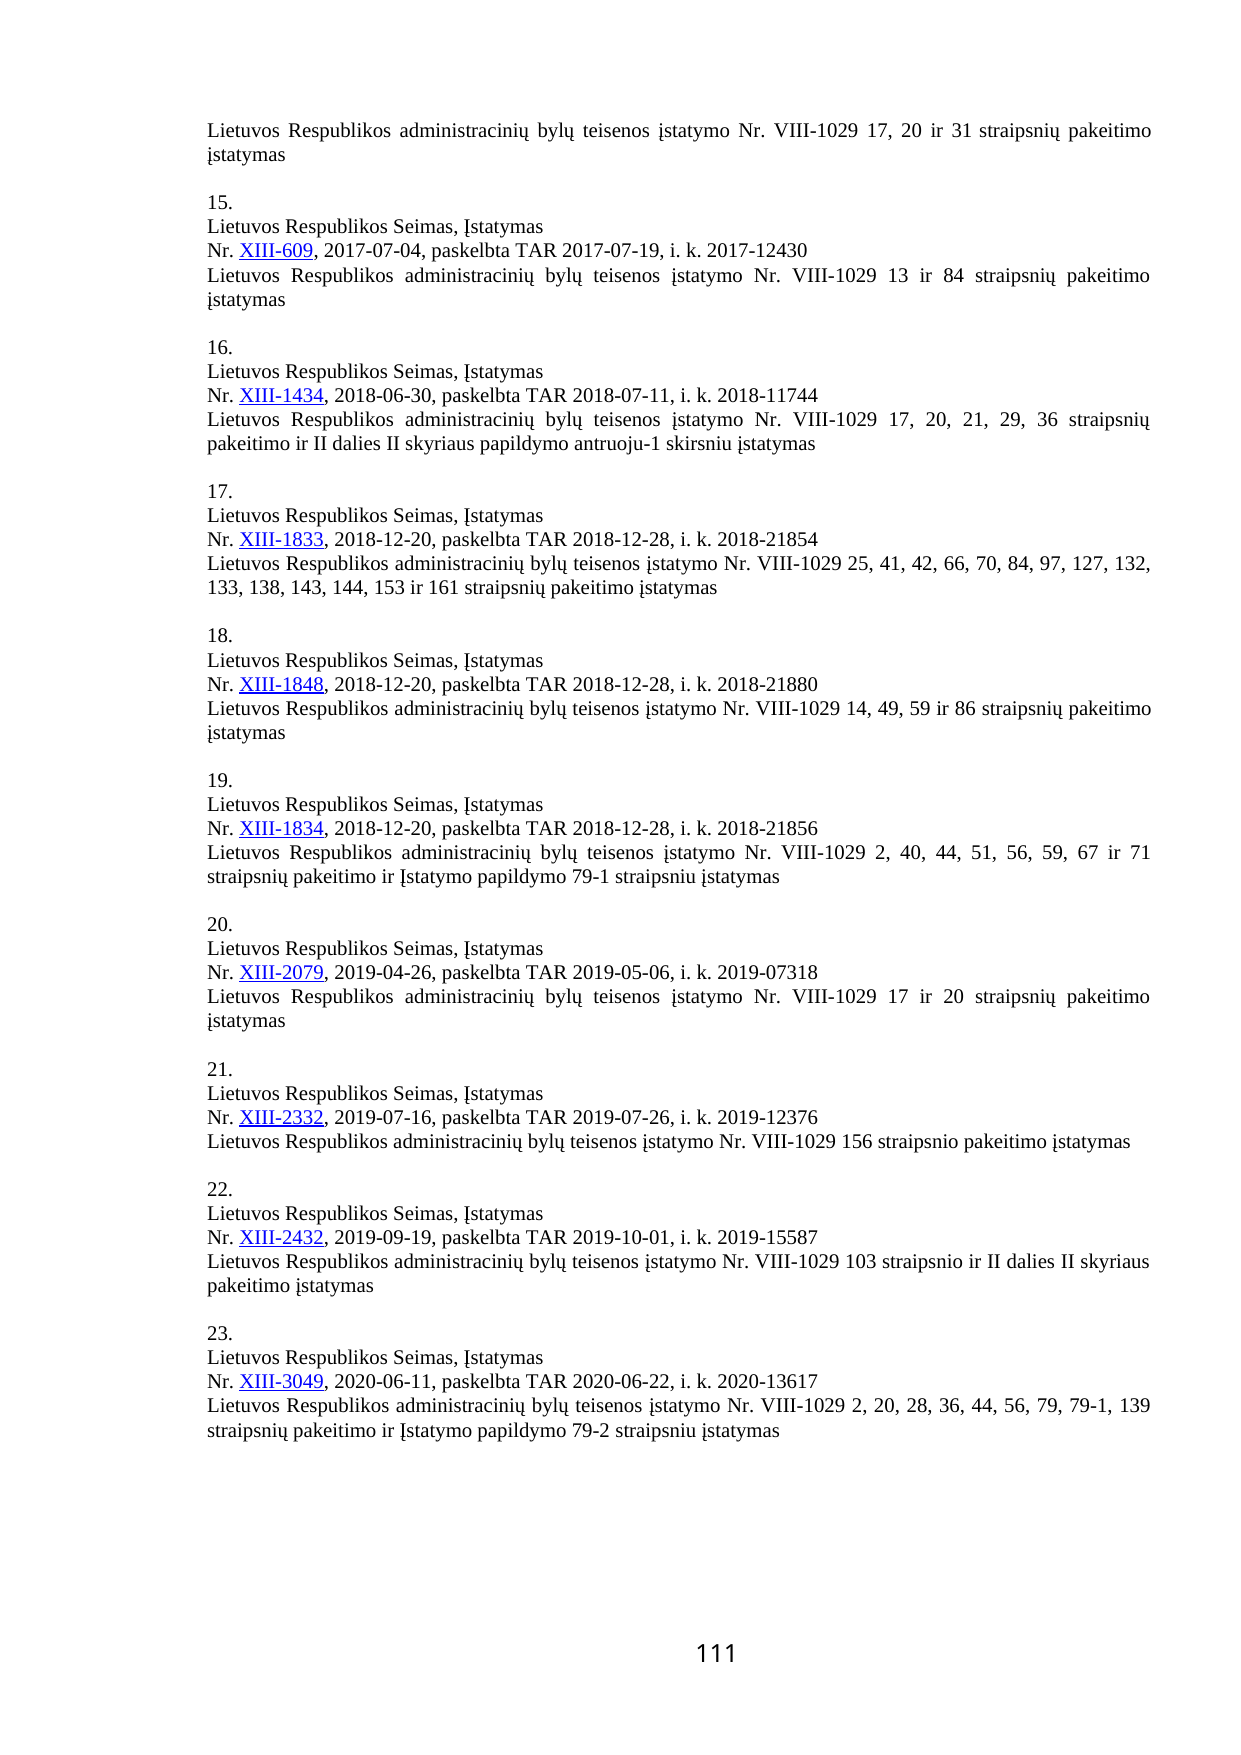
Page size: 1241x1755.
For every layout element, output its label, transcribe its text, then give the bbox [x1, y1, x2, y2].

text Nr. XIII-2432, 2019-09-19, paskelbta TAR 2019-10-01, i. k. 2019-15587 [207, 1225, 1152, 1249]
text Nr. XIII-2079, 2019-04-26, paskelbta TAR 2019-05-06, i. k. 2019-07318 [207, 960, 1152, 984]
text Lietuvos Respublikos Seimas, Įstatymas [207, 1081, 1152, 1105]
text 16. [207, 335, 1152, 359]
text Lietuvos Respublikos administracinių bylų teisenos įstatymo Nr. VIII-1029 17, 20, 21, 29, 36 straipsnių pakeitimo ir II dalies II skyriaus papildymo antruoju-1 skirsniu įstatymas [207, 407, 1152, 455]
text 19. [207, 768, 1152, 792]
text Lietuvos Respublikos Seimas, Įstatymas [207, 1345, 1152, 1369]
text Nr. XIII-2332, 2019-07-16, paskelbta TAR 2019-07-26, i. k. 2019-12376 [207, 1105, 1152, 1129]
text Lietuvos Respublikos Seimas, Įstatymas [207, 792, 1152, 816]
text 18. [207, 623, 1152, 647]
text 20. [207, 912, 1152, 936]
text Lietuvos Respublikos administracinių bylų teisenos įstatymo Nr. VIII-1029 2, 20, 28, 36, 44, 56, 79, 79-1, 139 straipsnių pakeitimo ir Įstatymo papildymo 79-2 straipsniu įstatymas [207, 1393, 1152, 1442]
text Nr. XIII-1434, 2018-06-30, paskelbta TAR 2018-07-11, i. k. 2018-11744 [207, 383, 1152, 407]
text Lietuvos Respublikos administracinių bylų teisenos įstatymo Nr. VIII-1029 2, 40, 44, 51, 56, 59, 67 ir 71 straipsnių pakeitimo ir Įstatymo papildymo 79-1 straipsniu įstatymas [207, 840, 1152, 888]
text Lietuvos Respublikos administracinių bylų teisenos įstatymo Nr. VIII-1029 17, 20 ir 31 straipsnių pakeitimo įstatymas [207, 118, 1152, 166]
text Lietuvos Respublikos administracinių bylų teisenos įstatymo Nr. VIII-1029 14, 49, 59 ir 86 straipsnių pakeitimo įstatymas [207, 696, 1152, 744]
text Lietuvos Respublikos administracinių bylų teisenos įstatymo Nr. VIII-1029 156 straipsnio pakeitimo įstatymas [207, 1129, 1152, 1153]
text Nr. XIII-1848, 2018-12-20, paskelbta TAR 2018-12-28, i. k. 2018-21880 [207, 672, 1152, 696]
text Lietuvos Respublikos Seimas, Įstatymas [207, 936, 1152, 960]
text Nr. XIII-1834, 2018-12-20, paskelbta TAR 2018-12-28, i. k. 2018-21856 [207, 816, 1152, 840]
text Lietuvos Respublikos Seimas, Įstatymas [207, 359, 1152, 383]
text Lietuvos Respublikos Seimas, Įstatymas [207, 214, 1152, 238]
text Lietuvos Respublikos administracinių bylų teisenos įstatymo Nr. VIII-1029 17 ir 20 straipsnių pakeitimo įstatymas [207, 984, 1152, 1032]
text 23. [207, 1321, 1152, 1345]
text 22. [207, 1177, 1152, 1201]
text Lietuvos Respublikos Seimas, Įstatymas [207, 647, 1152, 672]
text Nr. XIII-3049, 2020-06-11, paskelbta TAR 2020-06-22, i. k. 2020-13617 [207, 1369, 1152, 1393]
text Lietuvos Respublikos administracinių bylų teisenos įstatymo Nr. VIII-1029 103 straipsnio ir II dalies II skyriaus pakeitimo įstatymas [207, 1249, 1152, 1297]
text Nr. XIII-1833, 2018-12-20, paskelbta TAR 2018-12-28, i. k. 2018-21854 [207, 527, 1152, 551]
text Lietuvos Respublikos administracinių bylų teisenos įstatymo Nr. VIII-1029 25, 41, 42, 66, 70, 84, 97, 127, 132, 133, 138, 143, 144, 153 ir 161 straipsnių pakeitimo įstatymas [207, 551, 1152, 599]
text Lietuvos Respublikos Seimas, Įstatymas [207, 503, 1152, 527]
text Nr. XIII-609, 2017-07-04, paskelbta TAR 2017-07-19, i. k. 2017-12430 [207, 238, 1152, 262]
text 15. [207, 190, 1152, 214]
text 21. [207, 1057, 1152, 1081]
text Lietuvos Respublikos Seimas, Įstatymas [207, 1201, 1152, 1225]
text Lietuvos Respublikos administracinių bylų teisenos įstatymo Nr. VIII-1029 13 ir 84 straipsnių pakeitimo įstatymas [207, 262, 1152, 311]
text 17. [207, 479, 1152, 503]
